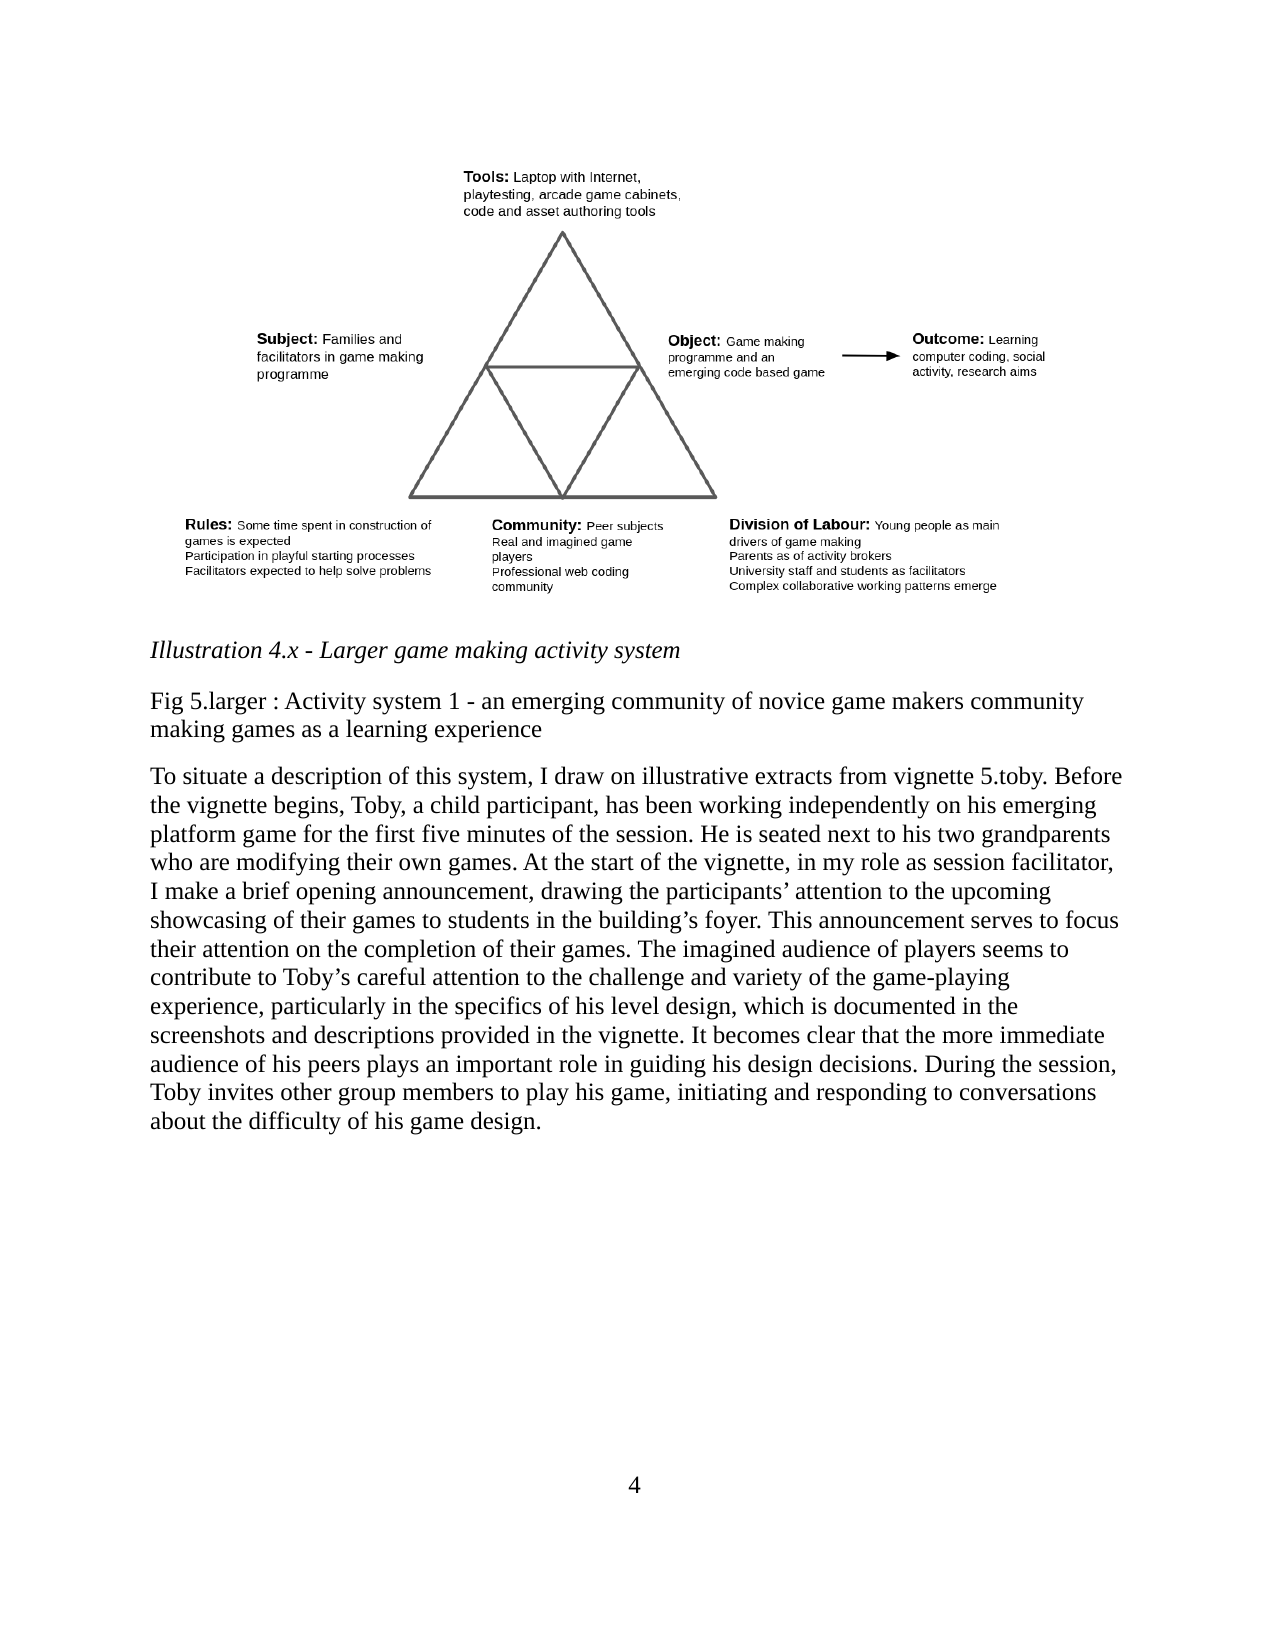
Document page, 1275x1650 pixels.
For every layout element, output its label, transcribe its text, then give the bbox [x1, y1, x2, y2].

text Illustration 4.x - Larger game making activity system [150, 636, 1125, 664]
picture [150, 150, 1077, 623]
text Fig 5.larger : Activity system 1 - an emerging community of novice game makers community making games as a learning experience [150, 686, 1125, 743]
text To situate a description of this system, I draw on illustrative extracts from vignette 5.toby. Before the vignette begins, Toby, a child participant, has been working independently on his emerging platform game for the first five minutes of the session. He is seated next to his two grandparents who are modifying their own games. At the start of the vignette, in my role as session facilitator, I make a brief opening announcement, drawing the participants’ attention to the upcoming showcasing of their games to students in the building’s foyer. This announcement serves to focus their attention on the completion of their games. The imagined audience of players seems to contribute to Toby’s careful attention to the challenge and variety of the game-playing experience, particularly in the specifics of his level design, which is documented in the screenshots and descriptions provided in the vignette. It becomes clear that the more immediate audience of his peers plays an important role in guiding his design decisions. During the session, Toby invites other group members to play his game, initiating and responding to conversations about the difficulty of his game design. [150, 761, 1125, 1135]
